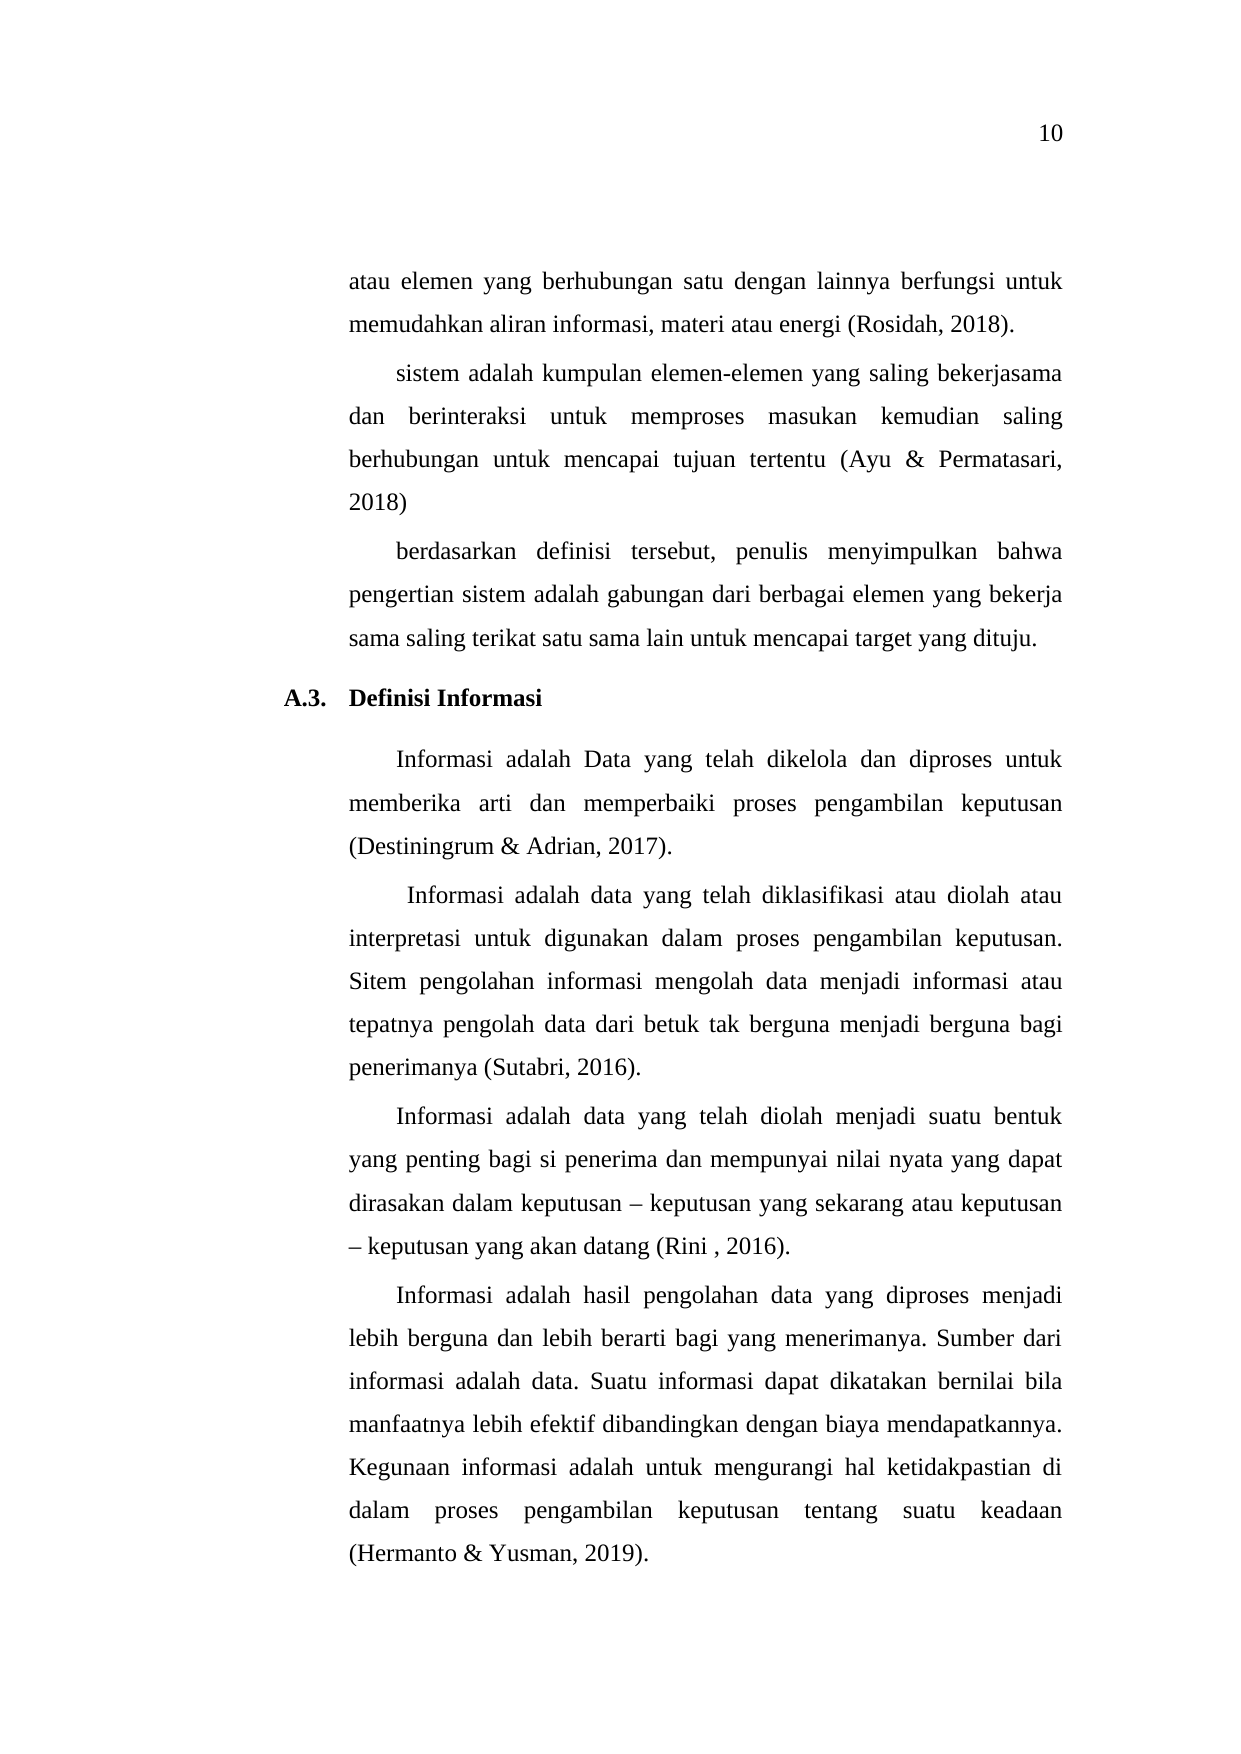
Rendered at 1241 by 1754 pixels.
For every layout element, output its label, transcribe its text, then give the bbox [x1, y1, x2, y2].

text sistem adalah kumpulan elemen-elemen yang saling bekerjasama dan berinteraksi untuk memproses masukan kemudian saling berhubungan untuk mencapai tujuan tertentu (Ayu & Permatasari, 2018)⁠ [348, 358, 1063, 516]
text Informasi adalah Data yang telah dikelola dan diproses untuk memberika arti dan memperbaiki proses pengambilan keputusan (Destiningrum & Adrian, 2017)⁠. [348, 744, 1063, 859]
list Definisi Informasi [266, 683, 1063, 712]
text atau elemen yang berhubungan satu dengan lainnya berfungsi untuk memudahkan aliran informasi, materi atau energi (Rosidah, 2018)⁠. [348, 266, 1063, 338]
text Informasi adalah hasil pengolahan data yang diproses menjadi lebih berguna dan lebih berarti bagi yang menerimanya. Sumber dari informasi adalah data. Suatu informasi dapat dikatakan bernilai bila manfaatnya lebih efektif dibandingkan dengan biaya mendapatkannya. Kegunaan informasi adalah untuk mengurangi hal ketidakpastian di dalam proses pengambilan keputusan tentang suatu keadaan (Hermanto & Yusman, 2019)⁠. [348, 1280, 1063, 1567]
text Informasi adalah data yang telah diklasifikasi atau diolah atau interpretasi untuk digunakan dalam proses pengambilan keputusan. Sitem pengolahan informasi mengolah data menjadi informasi atau tepatnya pengolah data dari betuk tak berguna menjadi berguna bagi penerimanya (Sutabri, 2016). [348, 880, 1063, 1081]
text berdasarkan definisi tersebut, penulis menyimpulkan bahwa pengertian sistem adalah gabungan dari berbagai elemen yang bekerja sama saling terikat satu sama lain untuk mencapai target yang dituju. [348, 536, 1063, 651]
text Informasi adalah data yang telah diolah menjadi suatu bentuk yang penting bagi si penerima dan mempunyai nilai nyata yang dapat dirasakan dalam keputusan – keputusan yang sekarang atau keputusan – keputusan yang akan datang (Rini , 2016). [348, 1101, 1063, 1259]
